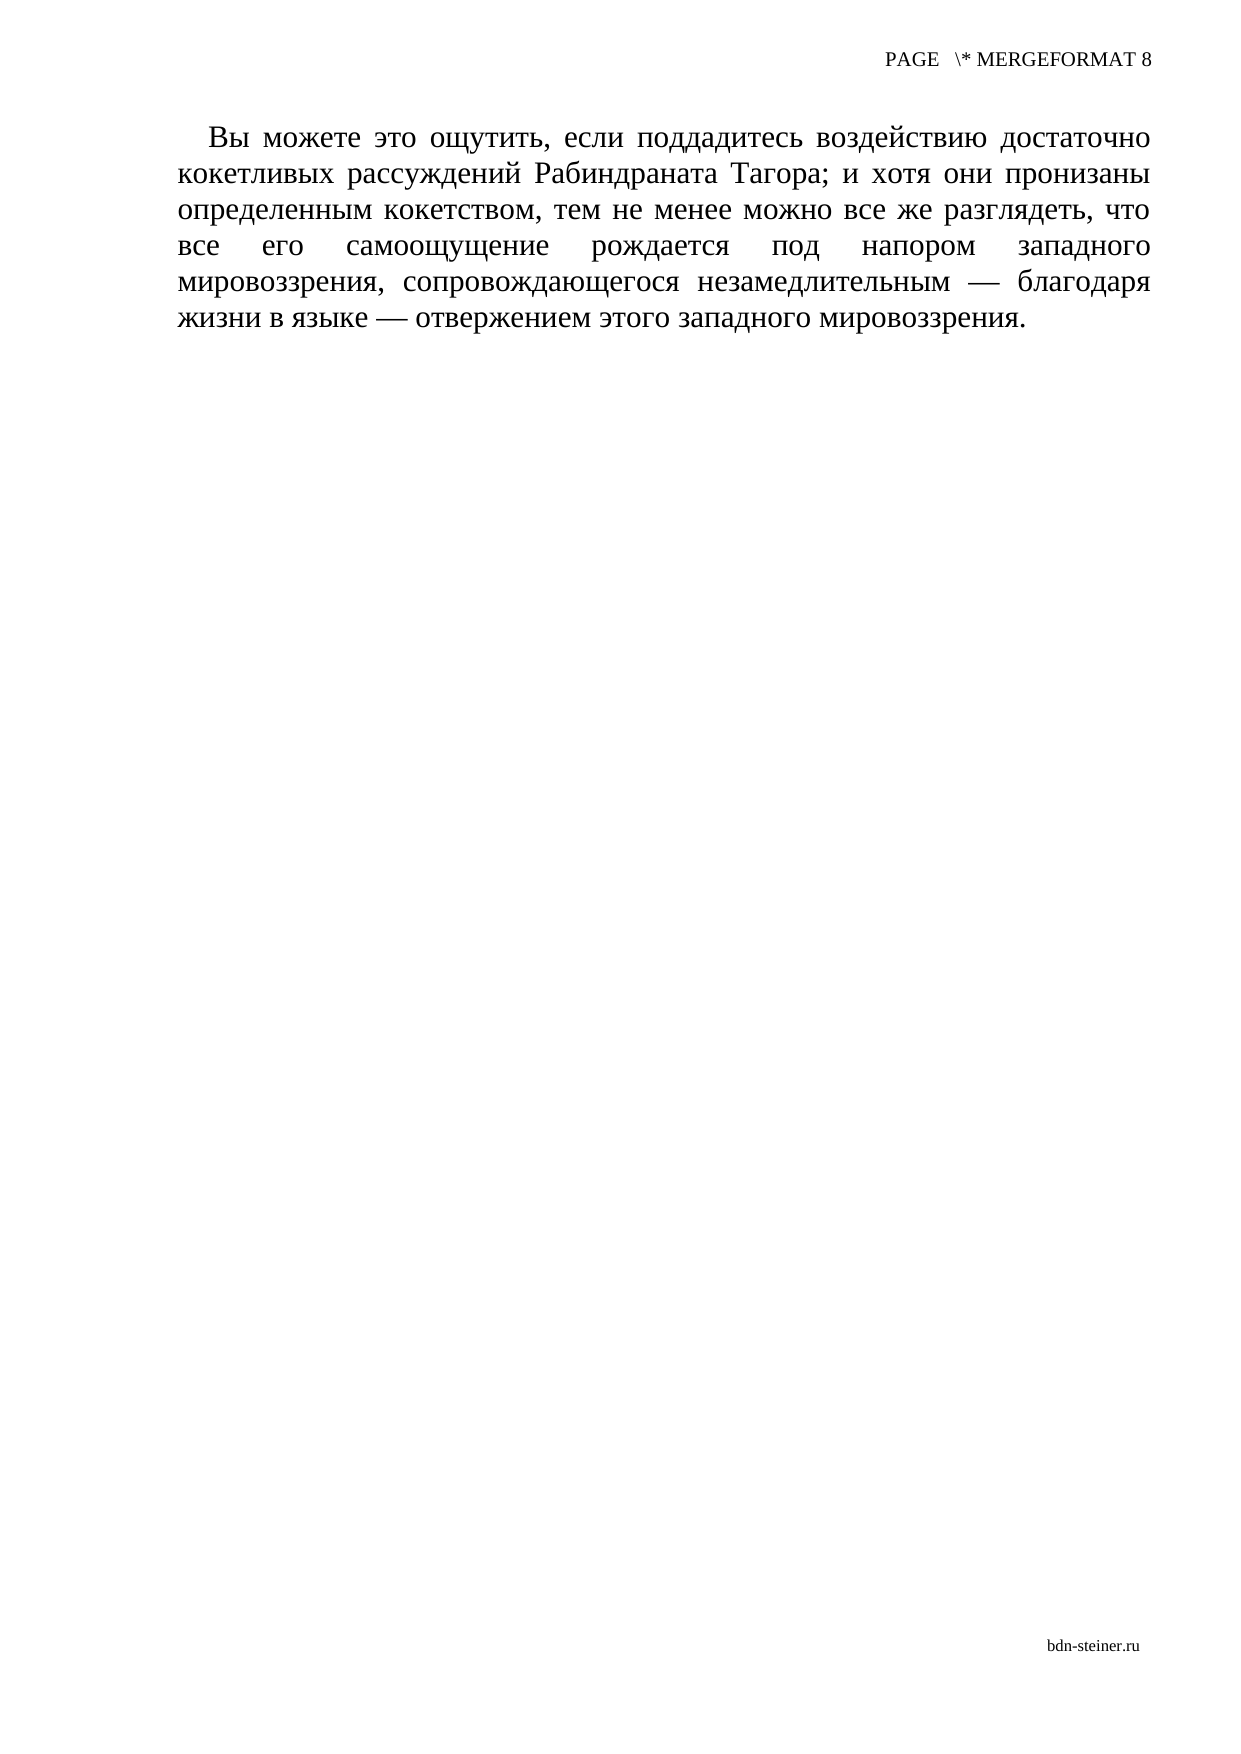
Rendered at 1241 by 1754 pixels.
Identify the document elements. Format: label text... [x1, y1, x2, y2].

text Вы можете это ощутить, если поддадитесь воздействию достаточно кокетливых рассуждений Рабиндраната Тагора; и хотя они пронизаны определенным кокетством, тем не менее можно все же разглядеть, что все его самоощущение рождается под напором западного мировоззрения, сопровождающегося незамедлительным — благодаря жизни в языке — отвержением этого западного мировоззрения. [177, 118, 1152, 334]
